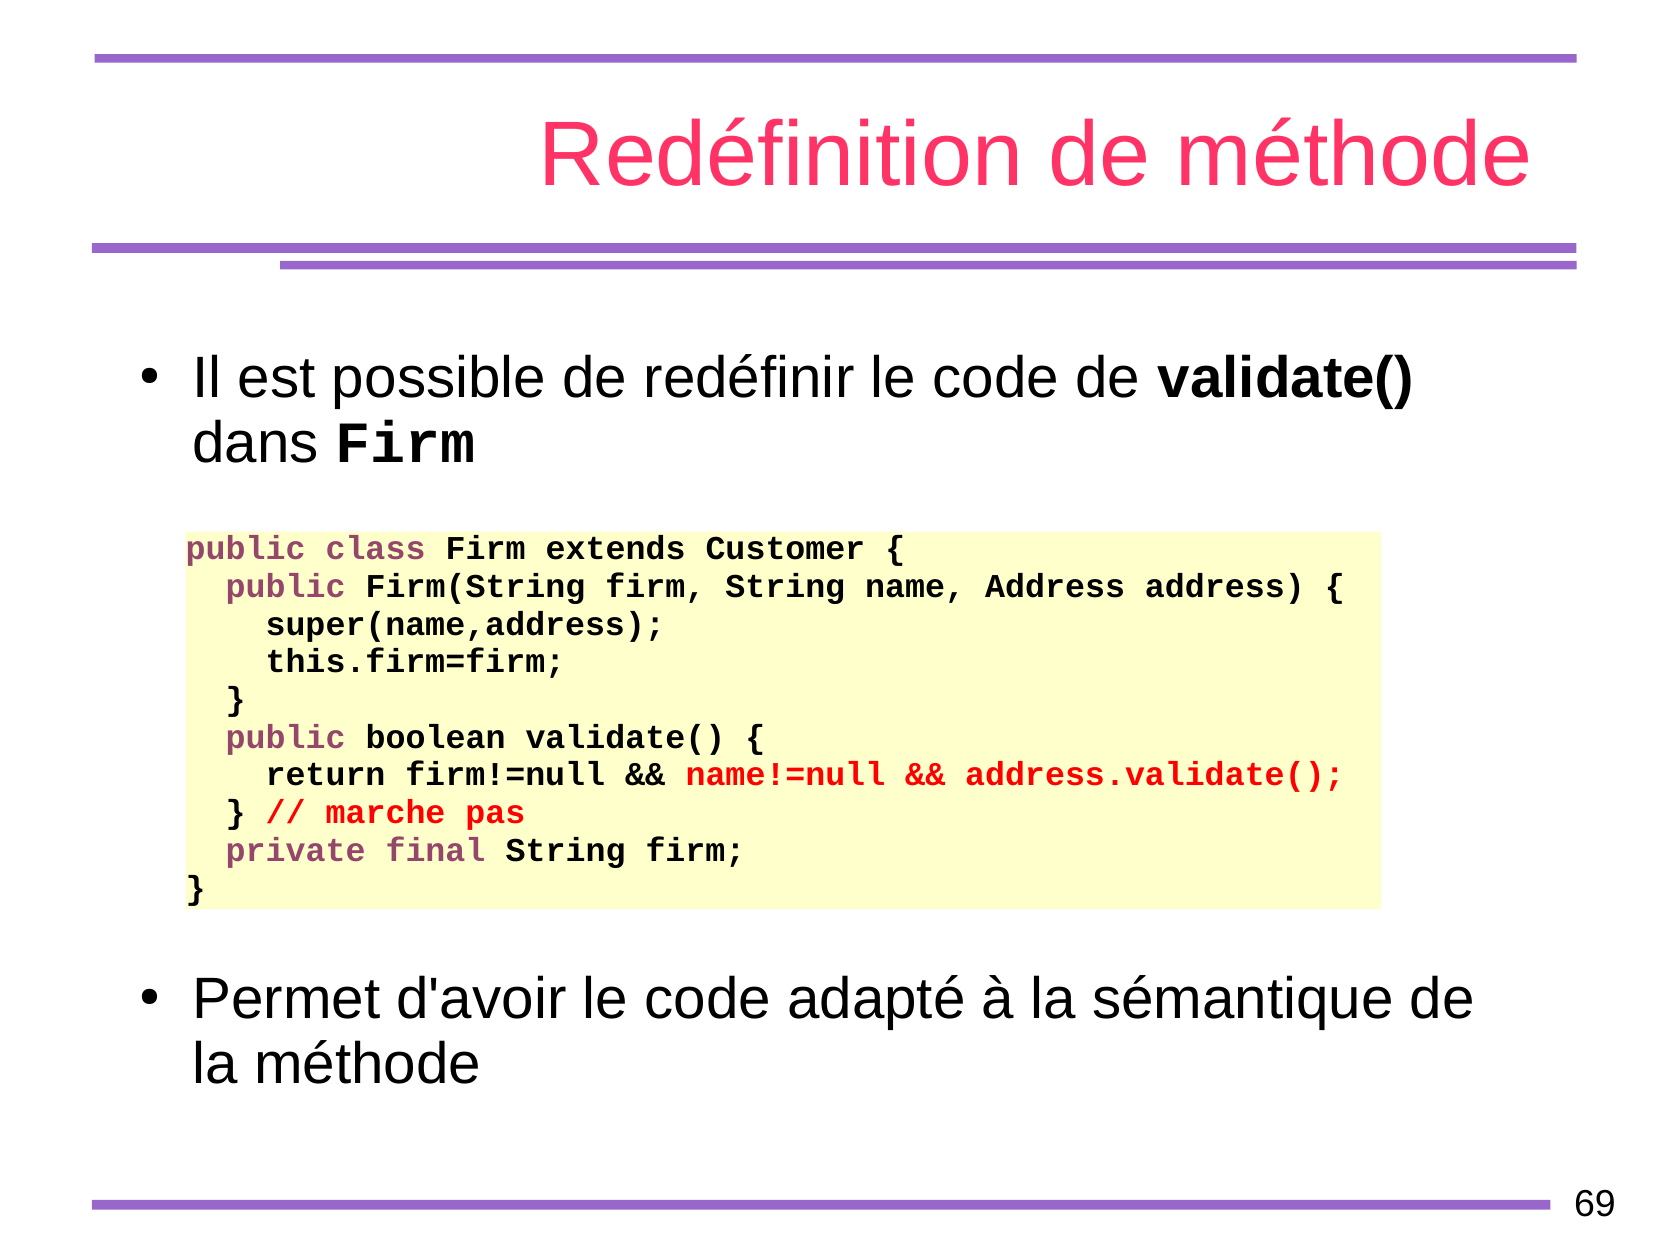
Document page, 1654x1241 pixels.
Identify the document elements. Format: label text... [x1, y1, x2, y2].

text_box public class Firm extends Customer { public Firm(String firm, String name, Address address) { super(name,address); this.firm=firm; } public boolean validate() { return firm!=null && name!=null && address.validate(); } // marche pas private final String firm; } [185, 531, 1381, 910]
list Il est possible de redéfinir le code de validate() dans Firm Permet d'avoir le code adapté à la sémantique de la méthode [121, 344, 1534, 1127]
title Redéfinition de méthode [121, 49, 1534, 257]
